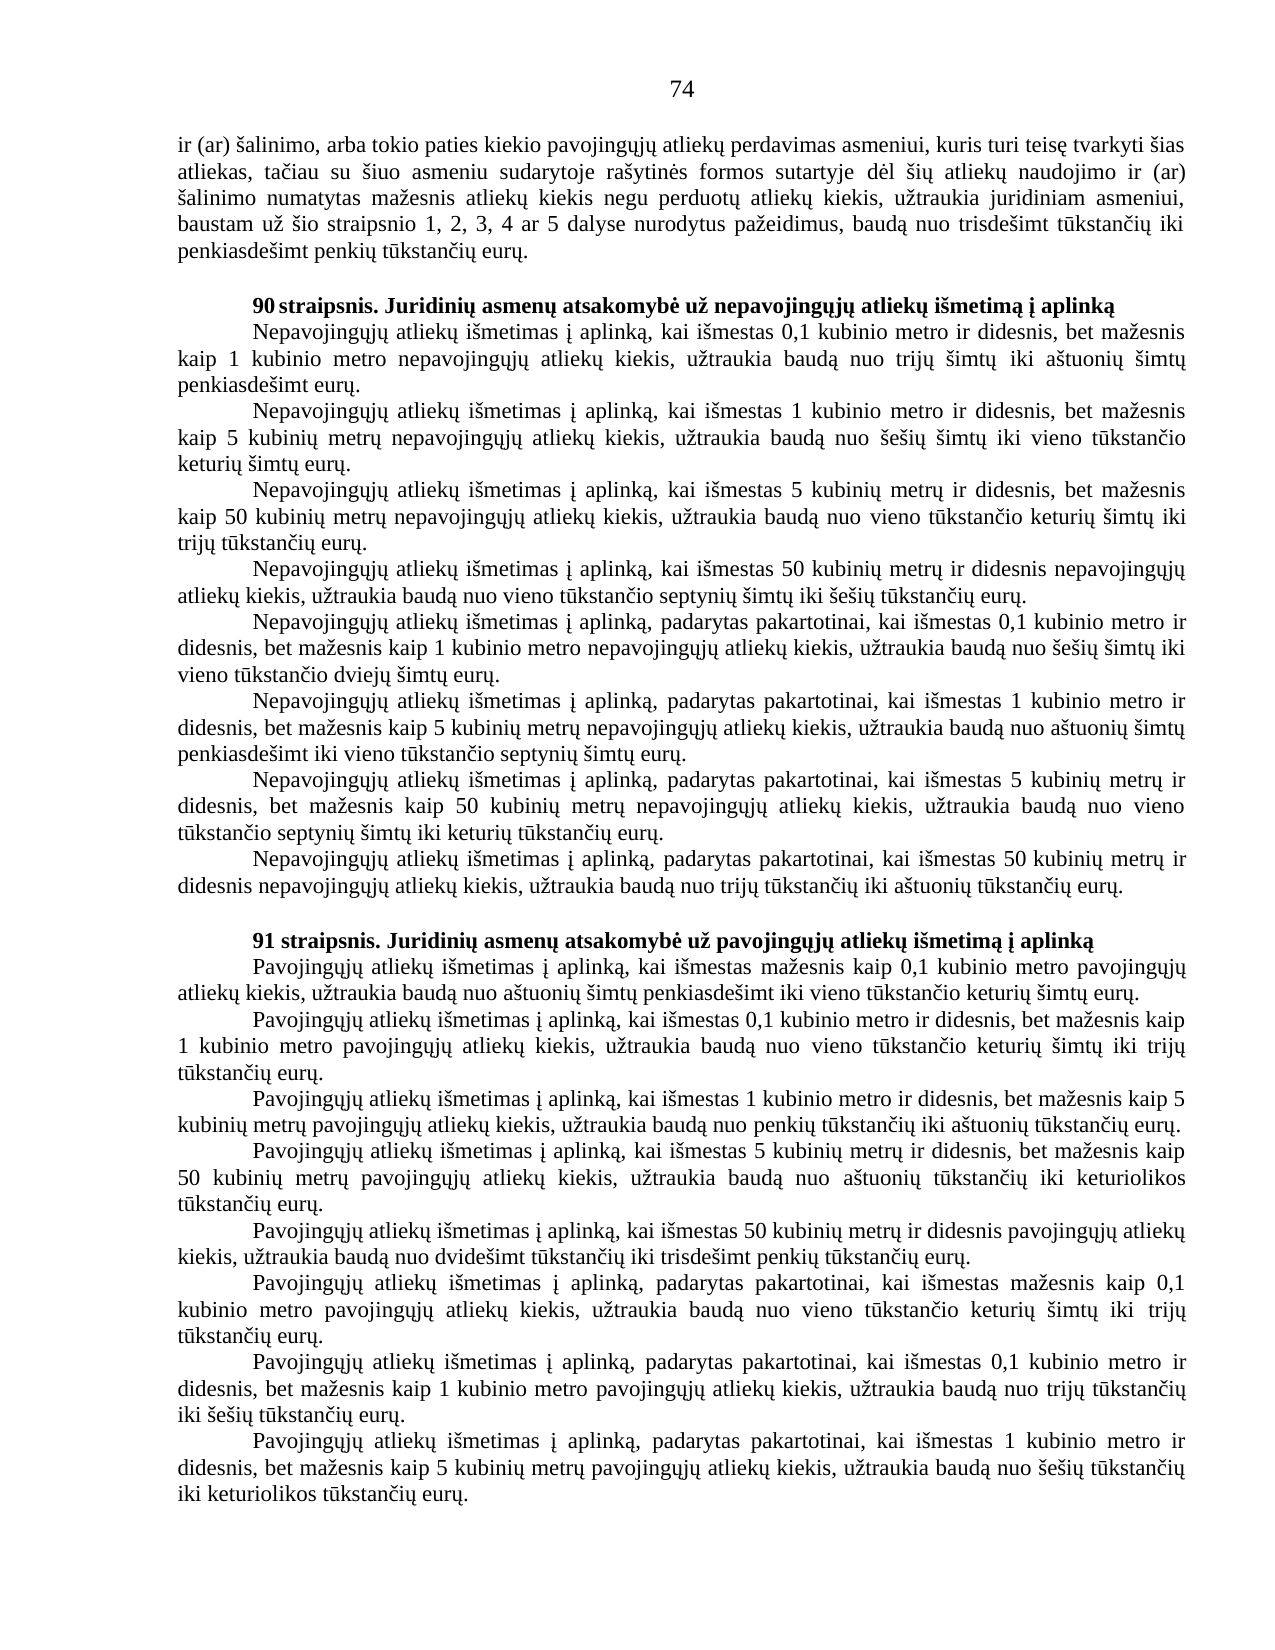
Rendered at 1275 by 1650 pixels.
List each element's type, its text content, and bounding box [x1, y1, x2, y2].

text ir (ar) šalinimo, arba tokio paties kiekio pavojingųjų atliekų perdavimas asmeniui, kuris turi teisę tvarkyti šias atliekas, tačiau su šiuo asmeniu sudarytoje rašytinės formos sutartyje dėl šių atliekų naudojimo ir (ar) šalinimo numatytas mažesnis atliekų kiekis negu perduotų atliekų kiekis, užtraukia juridiniam asmeniui, baustam už šio straipsnio 1, 2, 3, 4 ar 5 dalyse nurodytus pažeidimus, baudą nuo trisdešimt tūkstančių iki penkiasdešimt penkių tūkstančių eurų. [177, 131, 1186, 263]
text Nepavojingųjų atliekų išmetimas į aplinką, padarytas pakartotinai, kai išmestas 1 kubinio metro ir didesnis, bet mažesnis kaip 5 kubinių metrų nepavojingųjų atliekų kiekis, užtraukia baudą nuo aštuonių šimtų penkiasdešimt iki vieno tūkstančio septynių šimtų eurų. [177, 687, 1186, 766]
text Nepavojingųjų atliekų išmetimas į aplinką, kai išmestas 0,1 kubinio metro ir didesnis, bet mažesnis kaip 1 kubinio metro nepavojingųjų atliekų kiekis, užtraukia baudą nuo trijų šimtų iki aštuonių šimtų penkiasdešimt eurų. [177, 318, 1186, 397]
text Nepavojingųjų atliekų išmetimas į aplinką, kai išmestas 5 kubinių metrų ir didesnis, bet mažesnis kaip 50 kubinių metrų nepavojingųjų atliekų kiekis, užtraukia baudą nuo vieno tūkstančio keturių šimtų iki trijų tūkstančių eurų. [177, 476, 1186, 555]
text Pavojingųjų atliekų išmetimas į aplinką, padarytas pakartotinai, kai išmestas 0,1 kubinio metro ir didesnis, bet mažesnis kaip 1 kubinio metro pavojingųjų atliekų kiekis, užtraukia baudą nuo trijų tūkstančių iki šešių tūkstančių eurų. [177, 1348, 1186, 1427]
text Nepavojingųjų atliekų išmetimas į aplinką, padarytas pakartotinai, kai išmestas 0,1 kubinio metro ir didesnis, bet mažesnis kaip 1 kubinio metro nepavojingųjų atliekų kiekis, užtraukia baudą nuo šešių šimtų iki vieno tūkstančio dviejų šimtų eurų. [177, 608, 1186, 687]
text Pavojingųjų atliekų išmetimas į aplinką, kai išmestas mažesnis kaip 0,1 kubinio metro pavojingųjų atliekų kiekis, užtraukia baudą nuo aštuonių šimtų penkiasdešimt iki vieno tūkstančio keturių šimtų eurų. [177, 953, 1186, 1006]
text 90 straipsnis. Juridinių asmenų atsakomybė už nepavojingųjų atliekų išmetimą į aplinką [252, 292, 1186, 318]
text 91 straipsnis. Juridinių asmenų atsakomybė už pavojingųjų atliekų išmetimą į aplinką [252, 927, 1186, 953]
text Pavojingųjų atliekų išmetimas į aplinką, kai išmestas 0,1 kubinio metro ir didesnis, bet mažesnis kaip 1 kubinio metro pavojingųjų atliekų kiekis, užtraukia baudą nuo vieno tūkstančio keturių šimtų iki trijų tūkstančių eurų. [177, 1006, 1186, 1085]
text Pavojingųjų atliekų išmetimas į aplinką, kai išmestas 5 kubinių metrų ir didesnis, bet mažesnis kaip 50 kubinių metrų pavojingųjų atliekų kiekis, užtraukia baudą nuo aštuonių tūkstančių iki keturiolikos tūkstančių eurų. [177, 1138, 1186, 1217]
text Nepavojingųjų atliekų išmetimas į aplinką, padarytas pakartotinai, kai išmestas 5 kubinių metrų ir didesnis, bet mažesnis kaip 50 kubinių metrų nepavojingųjų atliekų kiekis, užtraukia baudą nuo vieno tūkstančio septynių šimtų iki keturių tūkstančių eurų. [177, 766, 1186, 845]
text Nepavojingųjų atliekų išmetimas į aplinką, padarytas pakartotinai, kai išmestas 50 kubinių metrų ir didesnis nepavojingųjų atliekų kiekis, užtraukia baudą nuo trijų tūkstančių iki aštuonių tūkstančių eurų. [177, 845, 1186, 898]
text Pavojingųjų atliekų išmetimas į aplinką, padarytas pakartotinai, kai išmestas 1 kubinio metro ir didesnis, bet mažesnis kaip 5 kubinių metrų pavojingųjų atliekų kiekis, užtraukia baudą nuo šešių tūkstančių iki keturiolikos tūkstančių eurų. [177, 1427, 1186, 1507]
text Nepavojingųjų atliekų išmetimas į aplinką, kai išmestas 50 kubinių metrų ir didesnis nepavojingųjų atliekų kiekis, užtraukia baudą nuo vieno tūkstančio septynių šimtų iki šešių tūkstančių eurų. [177, 555, 1186, 608]
text Pavojingųjų atliekų išmetimas į aplinką, kai išmestas 1 kubinio metro ir didesnis, bet mažesnis kaip 5 kubinių metrų pavojingųjų atliekų kiekis, užtraukia baudą nuo penkių tūkstančių iki aštuonių tūkstančių eurų. [177, 1085, 1186, 1138]
text Nepavojingųjų atliekų išmetimas į aplinką, kai išmestas 1 kubinio metro ir didesnis, bet mažesnis kaip 5 kubinių metrų nepavojingųjų atliekų kiekis, užtraukia baudą nuo šešių šimtų iki vieno tūkstančio keturių šimtų eurų. [177, 397, 1186, 476]
text Pavojingųjų atliekų išmetimas į aplinką, kai išmestas 50 kubinių metrų ir didesnis pavojingųjų atliekų kiekis, užtraukia baudą nuo dvidešimt tūkstančių iki trisdešimt penkių tūkstančių eurų. [177, 1217, 1186, 1269]
text Pavojingųjų atliekų išmetimas į aplinką, padarytas pakartotinai, kai išmestas mažesnis kaip 0,1 kubinio metro pavojingųjų atliekų kiekis, užtraukia baudą nuo vieno tūkstančio keturių šimtų iki trijų tūkstančių eurų. [177, 1269, 1186, 1348]
